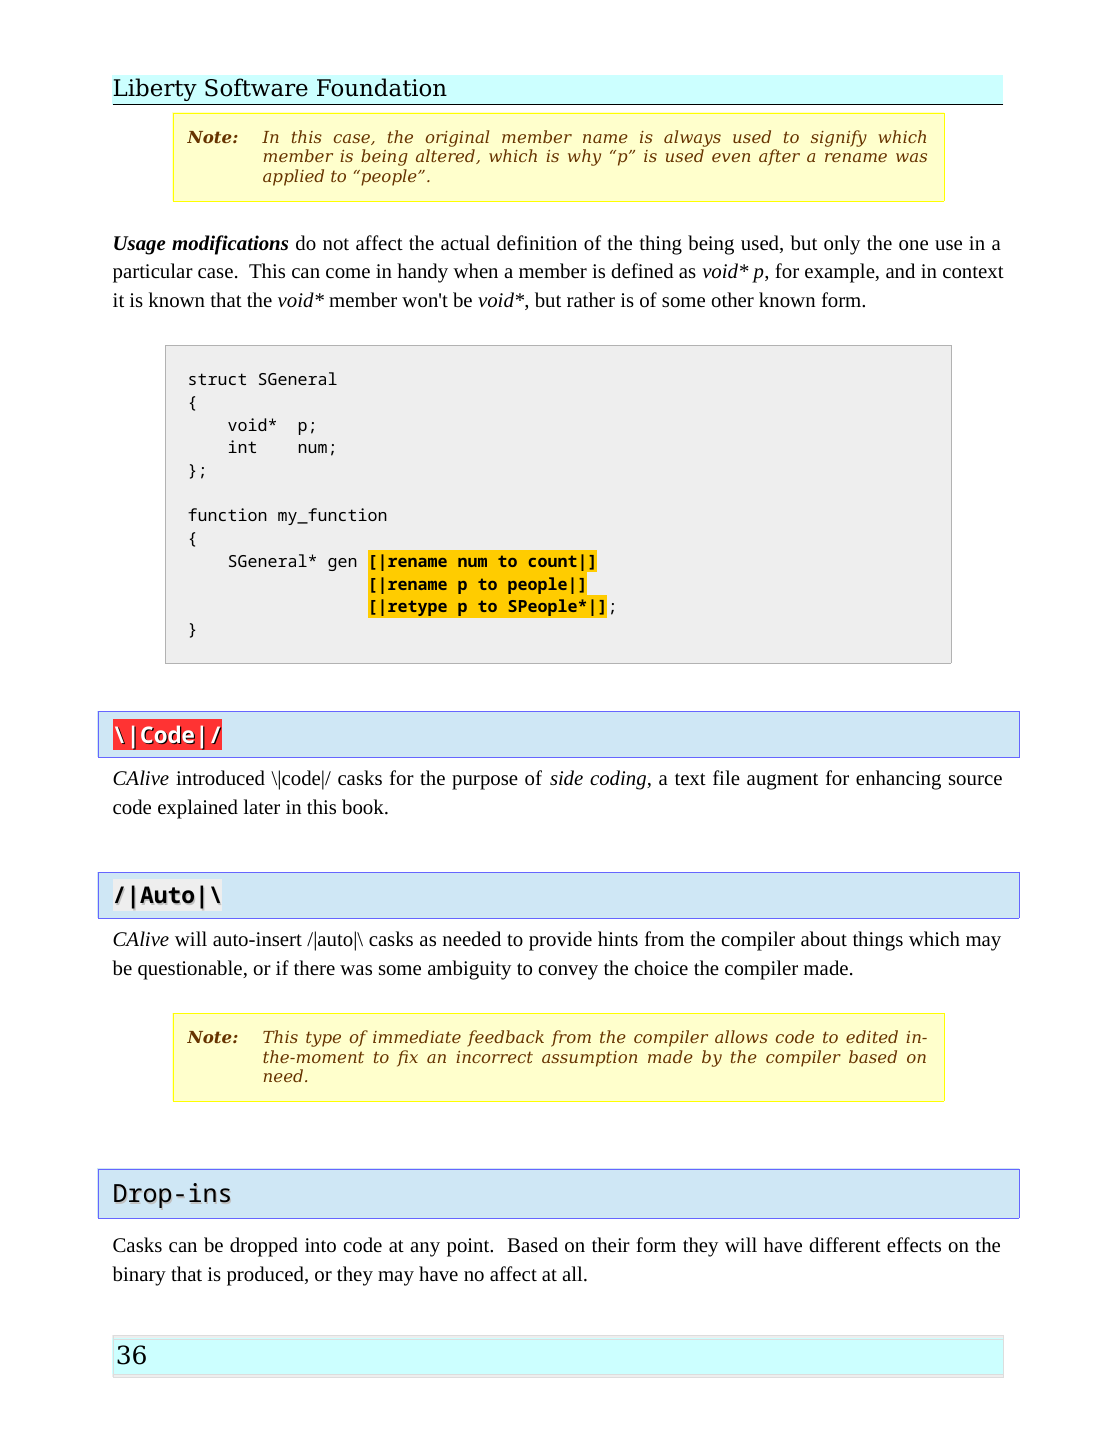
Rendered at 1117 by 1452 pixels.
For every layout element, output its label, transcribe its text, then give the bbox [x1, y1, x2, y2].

subtitle \|Code|/ [99, 712, 1019, 757]
text Note: This type of immediate feedback from the compiler allows code to edited in-the-moment to fix an incorrect assumption made by the compiler based on need. [174, 1014, 944, 1101]
text CAlive introduced \|code|/ casks for the purpose of side coding, a text file augment for enhancing source code explained later in this book. [112, 766, 1003, 819]
text Casks can be dropped into code at any point. Based on their form they will have different effects on the binary that is produced, or they may have no affect at all. [112, 1233, 1003, 1286]
subtitle /|Auto|\ [99, 873, 1019, 918]
text Note: In this case, the original member name is always used to signify which member is being altered, which is why “p” is used even after a rename was applied to “people”. [174, 114, 944, 201]
subtitle Drop-ins [99, 1170, 1019, 1218]
text CAlive will auto-insert /|auto|\ casks as needed to provide hints from the compiler about things which may be questionable, or if there was some ambiguity to convey the choice the compiler made. [112, 927, 1003, 980]
text struct SGeneral { void* p; int num; }; function my_function { SGeneral* gen [|rename num to count|] [|rename p to people|] [|retype p to SPeople*|]; } [166, 346, 951, 663]
text Usage modifications do not affect the actual definition of the thing being used, but only the one use in a particular case. This can come in handy when a member is defined as void* p, for example, and in context it is known that the void* member won't be void*, but rather is of some other known form. [112, 231, 1003, 312]
